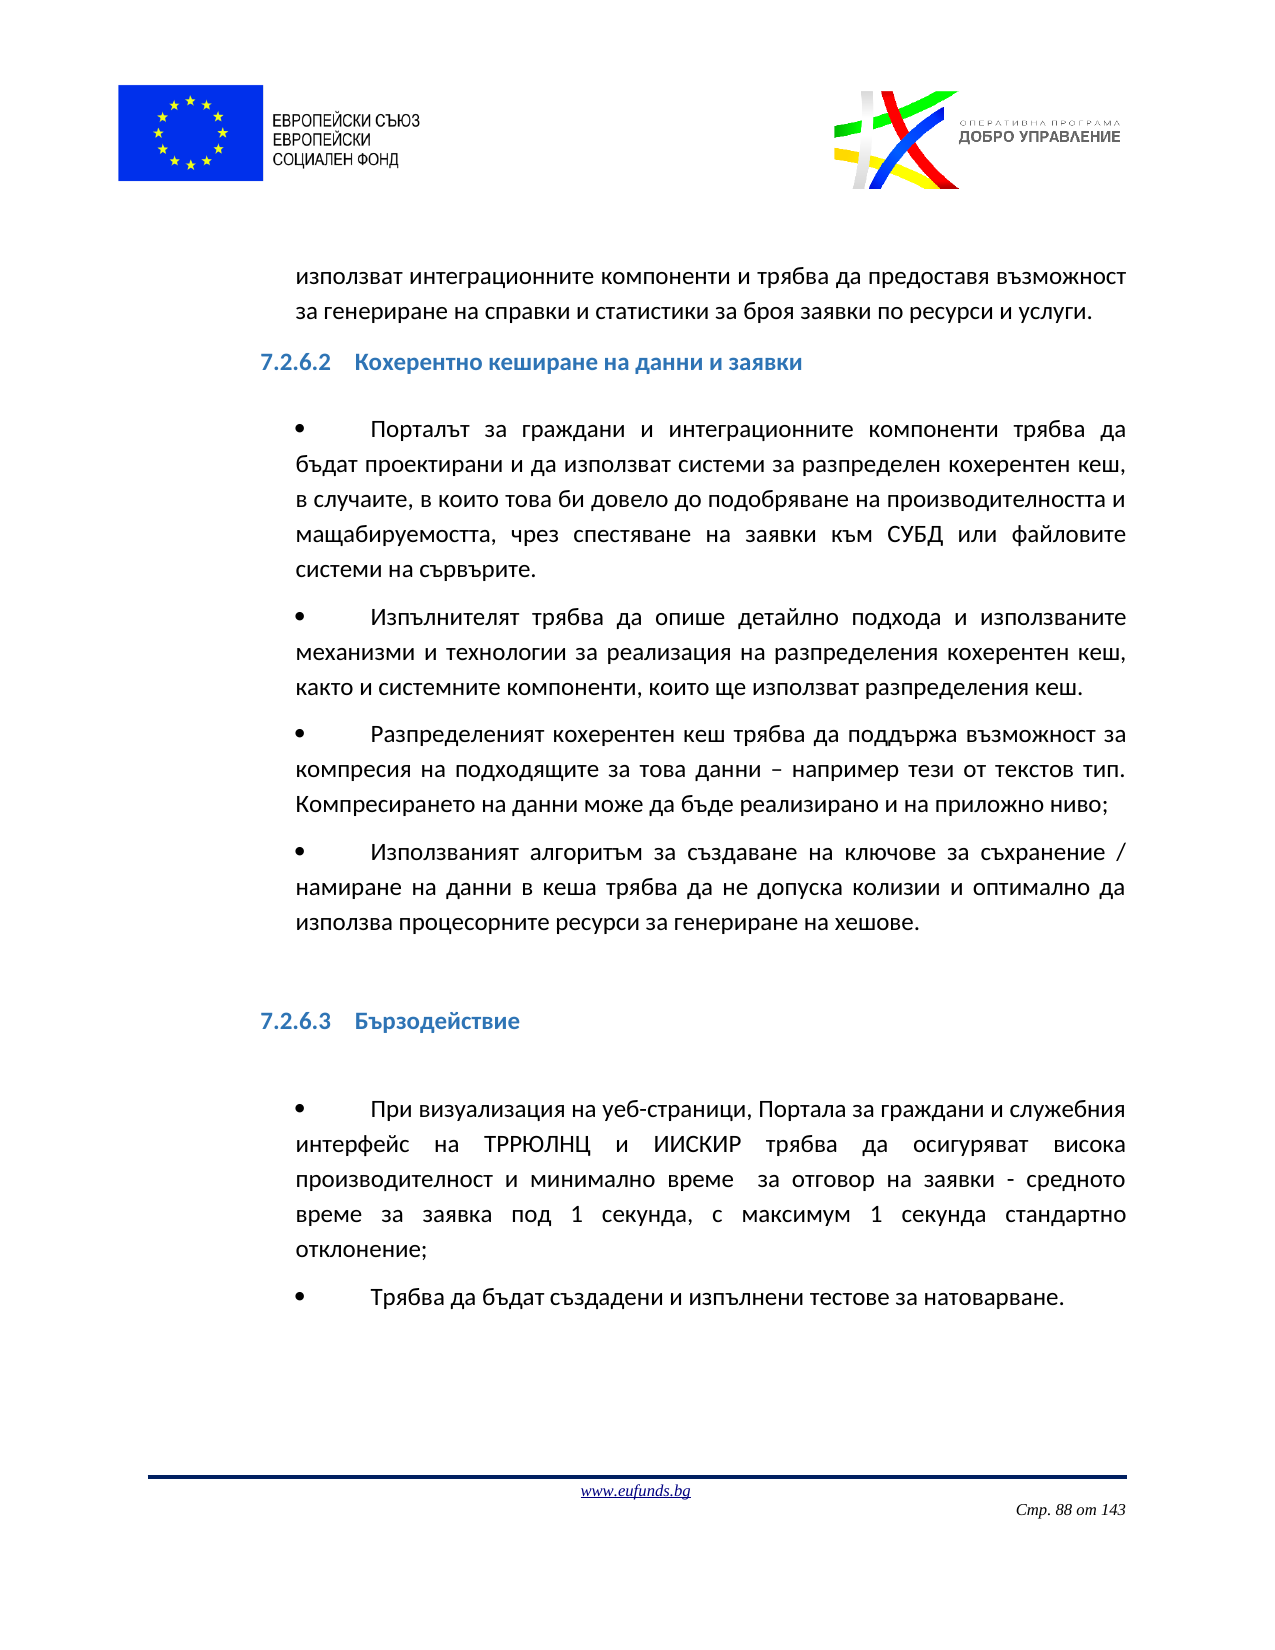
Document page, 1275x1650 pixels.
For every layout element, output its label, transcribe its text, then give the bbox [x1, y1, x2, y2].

subtitle Бързодействие [260, 1005, 1127, 1036]
list използват интеграционните компоненти и трябва да предоставя възможност за генериране на справки и статистики за броя заявки по ресурси и услуги. [295, 260, 1127, 325]
list Използваният алгоритъм за създаване на ключове за съхранение / намиране на данни в кеша трябва да не допуска колизии и оптимално да използва процесорните ресурси за генериране на хешове. [295, 836, 1127, 937]
list Порталът за граждани и интеграционните компоненти трябва да бъдат проектирани и да използват системи за разпределен кохерентен кеш, в случаите, в които това би довело до подобряване на производителността и мащабируемостта, чрез спестяване на заявки към СУБД или файловите системи на сървърите. [295, 414, 1127, 584]
subtitle Кохерентно кеширане на данни и заявки [260, 346, 1127, 377]
list Трябва да бъдат създадени и изпълнени тестове за натоварване. [295, 1281, 1127, 1311]
list Изпълнителят трябва да опише детайлно подхода и използваните механизми и технологии за реализация на разпределения кохерентен кеш, както и системните компоненти, които ще използват разпределения кеш. [295, 601, 1127, 702]
list Разпределеният кохерентен кеш трябва да поддържа възможност за компресия на подходящите за това данни – например тези от текстов тип. Компресирането на данни може да бъде реализирано и на приложно ниво; [295, 719, 1127, 819]
list При визуализация на уеб-страници, Портала за граждани и служебния интерфейс на ТРРЮЛНЦ и ИИСКИР трябва да осигуряват висока производителност и минимално време за отговор на заявки - средното време за заявка под 1 секунда, с максимум 1 секунда стандартно отклонение; [295, 1093, 1127, 1264]
